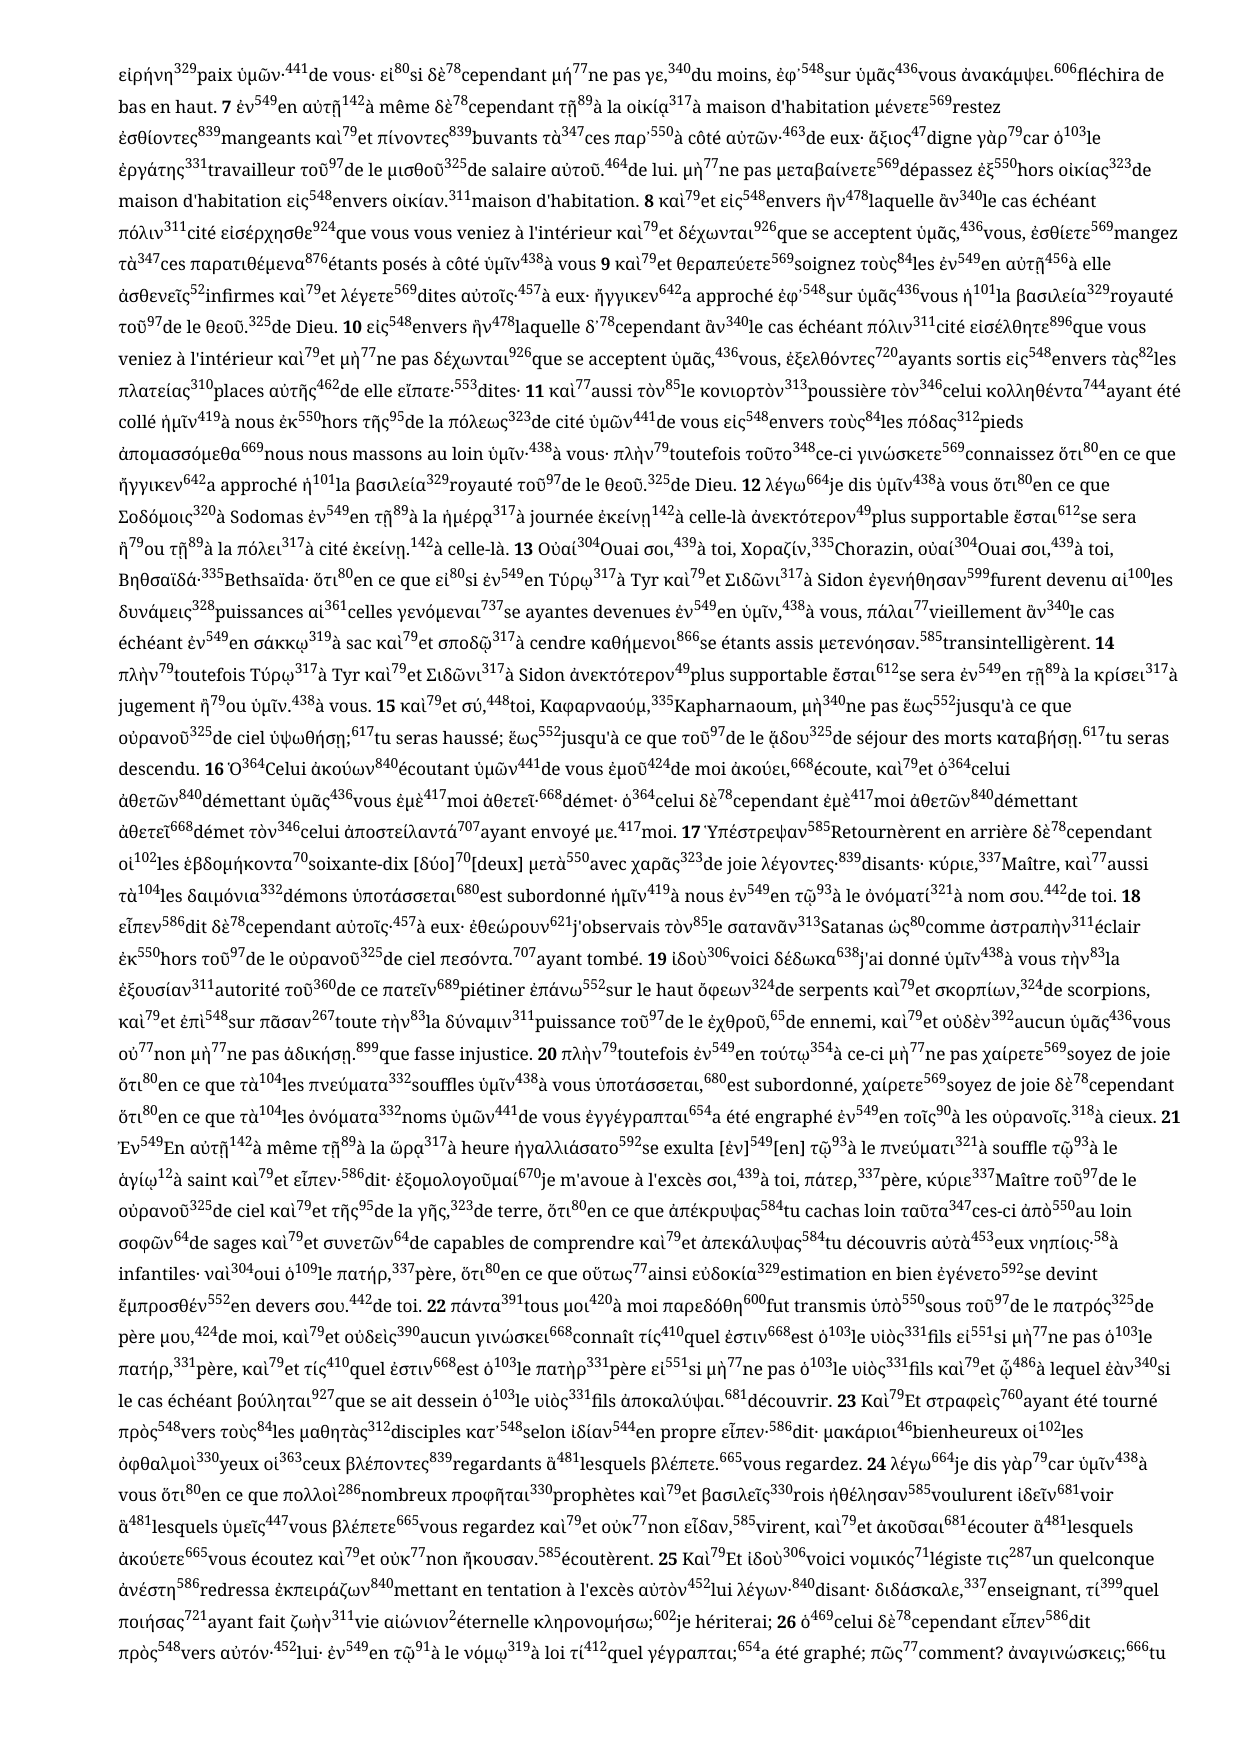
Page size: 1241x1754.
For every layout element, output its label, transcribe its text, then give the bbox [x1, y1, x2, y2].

text 1 Μετὰ548Après δὲ78cependant ταῦτα347ces-ci ἀνέδειξεν586montra de bas en haut ὁ103le κύριος331Maître ἑτέρους372autres-différents ἑβδομήκοντα178soixante-dix [δύο]178[deux] καὶ79et ἀπέστειλεν586envoya αὐτοὺς451eux ἀνὰ77de bas en haut δύο52deux [δύο]178[deux] πρὸ550d'avant προσώπου327de face αὐτοῦ464de lui εἰς548envers πᾶσαν267toute πόλιν311cité καὶ79et τόπον313lieu οὗ77où ἤμελλεν625imminait αὐτὸς469lui ἔρχεσθαι.690se venir. 2 Ἔλεγεν625Disait δὲ78cependant πρὸς548vers αὐτούς·451eux· ὁ103le μὲν79certes θερισμὸς331moisson πολύς,390nombreux, οἱ102les δὲ78cependant ἐργάται330travailleurs ὀλίγοι·389peu· δεήθητε562soyez attachés de lien οὖν79donc τοῦ97de le κυρίου325de Maître τοῦ97de le θερισμοῦ325de moisson ὅπως80de telle manière que ἐργάτας312travailleurs ἐκβάλῃ899que éjecte εἰς548envers τὸν85le θερισμὸν313moisson αὐτοῦ.464de lui. 3 ὑπάγετε·569dirigez en arrière· ἰδοὺ306voici ἀποστέλλω664j'envoie ὑμᾶς436vous ὡς80comme ἄρνας312agneaux ἐν549en μέσῳ61à au milieu λύκων.324de loups. 4 μὴ79ne pas βαστάζετε569mettez en charge βαλλάντιον,315bourse, μὴ79ne pas πήραν,311besace, μὴ79ne pas ὑποδήματα,314souliers, καὶ79et μηδένα373ne pas un κατὰ548selon τὴν83la ὁδὸν311chemin ἀσπάσησθε.902que vous vous saluiez. 5 εἰς548envers ἣν478laquelle δ᾽78cependant ἂν340le cas échéant εἰσέλθητε896que vous veniez à l'intérieur οἰκίαν,311maison d'habitation, πρῶτον77premièrement λέγετε·569dites· εἰρήνη329paix τῷ91à le οἴκῳ319à maison τούτῳ.144à celui-ci. 6 καὶ79et ἐὰν80si le cas échéant ἐκεῖ77là ᾖ921que soit υἱὸς331fils εἰρήνης,323de paix, ἐπαναπαήσεται612se reposera sur ἐπ᾽548sur αὐτὸν452lui ἡ101la εἰρήνη329paix ὑμῶν·441de vous· εἰ80si δὲ78cependant μή77ne pas γε,340du moins, ἐφ᾽548sur ὑμᾶς436vous ἀνακάμψει.606fléchira de bas en haut. 7 ἐν549en αὐτῇ142à même δὲ78cependant τῇ89à la οἰκίᾳ317à maison d'habitation μένετε569restez ἐσθίοντες839mangeants καὶ79et πίνοντες839buvants τὰ347ces παρ᾽550à côté αὐτῶν·463de eux· ἄξιος47digne γὰρ79car ὁ103le ἐργάτης331travailleur τοῦ97de le μισθοῦ325de salaire αὐτοῦ.464de lui. μὴ77ne pas μεταβαίνετε569dépassez ἐξ550hors οἰκίας323de maison d'habitation εἰς548envers οἰκίαν.311maison d'habitation. 8 καὶ79et εἰς548envers ἣν478laquelle ἂν340le cas échéant πόλιν311cité εἰσέρχησθε924que vous vous veniez à l'intérieur καὶ79et δέχωνται926que se acceptent ὑμᾶς,436vous, ἐσθίετε569mangez τὰ347ces παρατιθέμενα876étants posés à côté ὑμῖν438à vous 9 καὶ79et θεραπεύετε569soignez τοὺς84les ἐν549en αὐτῇ456à elle ἀσθενεῖς52infirmes καὶ79et λέγετε569dites αὐτοῖς·457à eux· ἤγγικεν642a approché ἐφ᾽548sur ὑμᾶς436vous ἡ101la βασιλεία329royauté τοῦ97de le θεοῦ.325de Dieu. 10 εἰς548envers ἣν478laquelle δ᾽78cependant ἂν340le cas échéant πόλιν311cité εἰσέλθητε896que vous veniez à l'intérieur καὶ79et μὴ77ne pas δέχωνται926que se acceptent ὑμᾶς,436vous, ἐξελθόντες720ayants sortis εἰς548envers τὰς82les πλατείας310places αὐτῆς462de elle εἴπατε·553dites· 11 καὶ77aussi τὸν85le κονιορτὸν313poussière τὸν346celui κολληθέντα744ayant été collé ἡμῖν419à nous ἐκ550hors τῆς95de la πόλεως323de cité ὑμῶν441de vous εἰς548envers τοὺς84les πόδας312pieds ἀπομασσόμεθα669nous nous massons au loin ὑμῖν·438à vous· πλὴν79toutefois τοῦτο348ce-ci γινώσκετε569connaissez ὅτι80en ce que ἤγγικεν642a approché ἡ101la βασιλεία329royauté τοῦ97de le θεοῦ.325de Dieu. 12 λέγω664je dis ὑμῖν438à vous ὅτι80en ce que Σοδόμοις320à Sodomas ἐν549en τῇ89à la ἡμέρᾳ317à journée ἐκείνῃ142à celle-là ἀνεκτότερον49plus supportable ἔσται612se sera ἢ79ou τῇ89à la πόλει317à cité ἐκείνῃ.142à celle-là. 13 Οὐαί304Ouai σοι,439à toi, Χοραζίν,335Chorazin, οὐαί304Ouai σοι,439à toi, Βηθσαϊδά·335Bethsaïda· ὅτι80en ce que εἰ80si ἐν549en Τύρῳ317à Tyr καὶ79et Σιδῶνι317à Sidon ἐγενήθησαν599furent devenu αἱ100les δυνάμεις328puissances αἱ361celles γενόμεναι737se ayantes devenues ἐν549en ὑμῖν,438à vous, πάλαι77vieillement ἂν340le cas échéant ἐν549en σάκκῳ319à sac καὶ79et σποδῷ317à cendre καθήμενοι866se étants assis μετενόησαν.585transintelligèrent. 14 πλὴν79toutefois Τύρῳ317à Tyr καὶ79et Σιδῶνι317à Sidon ἀνεκτότερον49plus supportable ἔσται612se sera ἐν549en τῇ89à la κρίσει317à jugement ἢ79ou ὑμῖν.438à vous. 15 καὶ79et σύ,448toi, Καφαρναούμ,335Kapharnaoum, μὴ340ne pas ἕως552jusqu'à ce que οὐρανοῦ325de ciel ὑψωθήσῃ;617tu seras haussé; ἕως552jusqu'à ce que τοῦ97de le ᾅδου325de séjour des morts καταβήσῃ.617tu seras descendu. 16 Ὁ364Celui ἀκούων840écoutant ὑμῶν441de vous ἐμοῦ424de moi ἀκούει,668écoute, καὶ79et ὁ364celui ἀθετῶν840démettant ὑμᾶς436vous ἐμὲ417moi ἀθετεῖ·668démet· ὁ364celui δὲ78cependant ἐμὲ417moi ἀθετῶν840démettant ἀθετεῖ668démet τὸν346celui ἀποστείλαντά707ayant envoyé με.417moi. 17 Ὑπέστρεψαν585Retournèrent en arrière δὲ78cependant οἱ102les ἑβδομήκοντα70soixante-dix [δύο]70[deux] μετὰ550avec χαρᾶς323de joie λέγοντες·839disants· κύριε,337Maître, καὶ77aussi τὰ104les δαιμόνια332démons ὑποτάσσεται680est subordonné ἡμῖν419à nous ἐν549en τῷ93à le ὀνόματί321à nom σου.442de toi. 18 εἶπεν586dit δὲ78cependant αὐτοῖς·457à eux· ἐθεώρουν621j'observais τὸν85le σατανᾶν313Satanas ὡς80comme ἀστραπὴν311éclair ἐκ550hors τοῦ97de le οὐρανοῦ325de ciel πεσόντα.707ayant tombé. 19 ἰδοὺ306voici δέδωκα638j'ai donné ὑμῖν438à vous τὴν83la ἐξουσίαν311autorité τοῦ360de ce πατεῖν689piétiner ἐπάνω552sur le haut ὄφεων324de serpents καὶ79et σκορπίων,324de scorpions, καὶ79et ἐπὶ548sur πᾶσαν267toute τὴν83la δύναμιν311puissance τοῦ97de le ἐχθροῦ,65de ennemi, καὶ79et οὐδὲν392aucun ὑμᾶς436vous οὐ77non μὴ77ne pas ἀδικήσῃ.899que fasse injustice. 20 πλὴν79toutefois ἐν549en τούτῳ354à ce-ci μὴ77ne pas χαίρετε569soyez de joie ὅτι80en ce que τὰ104les πνεύματα332souffles ὑμῖν438à vous ὑποτάσσεται,680est subordonné, χαίρετε569soyez de joie δὲ78cependant ὅτι80en ce que τὰ104les ὀνόματα332noms ὑμῶν441de vous ἐγγέγραπται654a été engraphé ἐν549en τοῖς90à les οὐρανοῖς.318à cieux. 21 Ἐν549En αὐτῇ142à même τῇ89à la ὥρᾳ317à heure ἠγαλλιάσατο592se exulta [ἐν]549[en] τῷ93à le πνεύματι321à souffle τῷ93à le ἁγίῳ12à saint καὶ79et εἶπεν·586dit· ἐξομολογοῦμαί670je m'avoue à l'excès σοι,439à toi, πάτερ,337père, κύριε337Maître τοῦ97de le οὐρανοῦ325de ciel καὶ79et τῆς95de la γῆς,323de terre, ὅτι80en ce que ἀπέκρυψας584tu cachas loin ταῦτα347ces-ci ἀπὸ550au loin σοφῶν64de sages καὶ79et συνετῶν64de capables de comprendre καὶ79et ἀπεκάλυψας584tu découvris αὐτὰ453eux νηπίοις·58à infantiles· ναὶ304oui ὁ109le πατήρ,337père, ὅτι80en ce que οὕτως77ainsi εὐδοκία329estimation en bien ἐγένετο592se devint ἔμπροσθέν552en devers σου.442de toi. 22 πάντα391tous μοι420à moi παρεδόθη600fut transmis ὑπὸ550sous τοῦ97de le πατρός325de père μου,424de moi, καὶ79et οὐδεὶς390aucun γινώσκει668connaît τίς410quel ἐστιν668est ὁ103le υἱὸς331fils εἰ551si μὴ77ne pas ὁ103le πατήρ,331père, καὶ79et τίς410quel ἐστιν668est ὁ103le πατὴρ331père εἰ551si μὴ77ne pas ὁ103le υἱὸς331fils καὶ79et ᾧ486à lequel ἐὰν340si le cas échéant βούληται927que se ait dessein ὁ103le υἱὸς331fils ἀποκαλύψαι.681découvrir. 23 Καὶ79Et στραφεὶς760ayant été tourné πρὸς548vers τοὺς84les μαθητὰς312disciples κατ᾽548selon ἰδίαν544en propre εἶπεν·586dit· μακάριοι46bienheureux οἱ102les ὀφθαλμοὶ330yeux οἱ363ceux βλέποντες839regardants ἃ481lesquels βλέπετε.665vous regardez. 24 λέγω664je dis γὰρ79car ὑμῖν438à vous ὅτι80en ce que πολλοὶ286nombreux προφῆται330prophètes καὶ79et βασιλεῖς330rois ἠθέλησαν585voulurent ἰδεῖν681voir ἃ481lesquels ὑμεῖς447vous βλέπετε665vous regardez καὶ79et οὐκ77non εἶδαν,585virent, καὶ79et ἀκοῦσαι681écouter ἃ481lesquels ἀκούετε665vous écoutez καὶ79et οὐκ77non ἤκουσαν.585écoutèrent. 25 Καὶ79Et ἰδοὺ306voici νομικός71légiste τις287un quelconque ἀνέστη586redressa ἐκπειράζων840mettant en tentation à l'excès αὐτὸν452lui λέγων·840disant· διδάσκαλε,337enseignant, τί399quel ποιήσας721ayant fait ζωὴν311vie αἰώνιον2éternelle κληρονομήσω;602je hériterai; 26 ὁ469celui δὲ78cependant εἶπεν586dit πρὸς548vers αὐτόν·452lui· ἐν549en τῷ91à le νόμῳ319à loi τί412quel γέγραπται;654a été graphé; πῶς77comment? ἀναγινώσκεις;666tu prends connaissance; 27 ὁ469celui δὲ78cependant ἀποκριθεὶς760ayant été répondu εἶπεν·586dit· ἀγαπήσεις604tu aimeras κύριον313Maître τὸν85le θεόν313Dieu σου442de toi ἐξ550hors ὅλης279de toute entière [τῆς]95[de la] καρδίας323de coeur σου442de toi καὶ79et ἐν549en ὅλῃ273à toute entière τῇ89à la ψυχῇ317à âme σου442de toi καὶ79et ἐν549en ὅλῃ273à toute entière τῇ89à la ἰσχύϊ317à ténacité σου442de toi καὶ79et ἐν549en ὅλῃ273à toute entière τῇ89à la διανοίᾳ317à capacité d’intelligence σου,442de toi, καὶ79et τὸν85le πλησίον53prochain σου442de toi ὡς80comme σεαυτόν.516toi-même. 28 εἶπεν586dit δὲ78cependant αὐτῷ·458à lui· ὀρθῶς77droitement ἀπεκρίθης·598tu fus répondu· τοῦτο348ce-ci ποίει570fais καὶ79et ζήσῃ.610tu te vivras. 29 ὁ469celui δὲ78cependant θέλων840voulant δικαιῶσαι681justifier ἑαυτὸν528lui-même εἶπεν586dit πρὸς548vers τὸν85le Ἰησοῦν·313Iésous· καὶ79et τίς410quel ἐστίν668est μου424de moi πλησίον;53prochain; 30 Ὑπολαβὼν721Ayant pris en dessous ὁ103le Ἰησοῦς331Iésous εἶπεν·586dit· ἄνθρωπός331être humain τις287un quelconque κατέβαινεν625descendait ἀπὸ550au loin Ἰερουσαλὴμ323de Ierousalem εἰς548envers Ἰεριχὼ311Iéricho καὶ79et λῃσταῖς318à pilleurs περιέπεσεν,586tomba autour, οἳ497lesquels καὶ79et ἐκδύσαντες720ayants dévêtus αὐτὸν452lui καὶ79et πληγὰς310coups ἐπιθέντες720ayants surposés ἀπῆλθον585éloignèrent ἀφέντες720ayants abandonnés ἡμιθανῆ.53demi-mort. 31 κατὰ548selon συγκυρίαν311coïncidence δὲ78cependant ἱερεύς331sacrificateur τις287un quelconque κατέβαινεν625descendait ἐν549en τῇ89à la ὁδῷ317à chemin ἐκείνῃ142à celle-là καὶ79et ἰδὼν721ayant vu αὐτὸν452lui ἀντιπαρῆλθεν·586passa à côté contre· 32 ὁμοίως77semblablement δὲ78cependant καὶ77aussi Λευίτης331Lévite [γενόμενος]740[se ayant devenu] κατὰ548selon τὸν85le τόπον313lieu ἐλθὼν721ayant venu καὶ79et ἰδὼν721ayant vu ἀντιπαρῆλθεν.586passa à côté contre. 33 Σαμαρίτης331Samaritain δέ78cependant τις287un quelconque ὁδεύων840cheminant ἦλθεν586vint κατ᾽548selon αὐτὸν452lui καὶ79et ἰδὼν721ayant vu ἐσπλαγχνίσθη,600fut remué aux entrailles, 34 καὶ79et προσελθὼν721ayant venu vers κατέδησεν586attacha de lien de haut en bas τὰ86les τραύματα314traumatismes αὐτοῦ464de lui ἐπιχέων840versant sur ἔλαιον315huile d'olive καὶ79et οἶνον,313vin, ἐπιβιβάσας721ayant monté dessus δὲ78cependant αὐτὸν452lui ἐπὶ548sur τὸ247le ἴδιον117en propre κτῆνος315bête de monture ἤγαγεν586conduisit αὐτὸν452lui εἰς548envers πανδοχεῖον315hôtellerie καὶ79et ἐπεμελήθη594se prit soin αὐτοῦ.464de lui. 35 καὶ79et ἐπὶ548sur τὴν344celle αὔριον77demain ἐκβαλὼν721ayant éjecté ἔδωκεν586donna δύο180deux δηνάρια314deniers τῷ91à le πανδοχεῖ319à hôtelier καὶ79et εἶπεν·586dit· ἐπιμελήθητι561te prends soin αὐτοῦ,464de lui, καὶ79et ὅ482lequel τι375un quelconque ἂν340le cas échéant προσδαπανήσῃς897que tu dépenses auprès ἐγὼ431moi ἐν549en τῷ354à ce ἐπανέρχεσθαί690se survenir de bas en haut με417moi ἀποδώσω602je redonnerai σοι.439à toi. 36 τίς410quel τούτων149de ceux-ci τῶν96de les τριῶν64de trois πλησίον53prochain δοκεῖ668estime σοι439à toi γεγονέναι686avoir devenu τοῦ358de celui ἐμπεσόντος716de ayant tombé dans εἰς548envers τοὺς84les λῃστάς;312pilleurs; 37 ὁ469celui δὲ78cependant εἶπεν·586dit· ὁ364celui ποιήσας721ayant fait τὸ87le ἔλεος315miséricorde μετ᾽550avec αὐτοῦ.464de lui. εἶπεν586dit δὲ78cependant αὐτῷ458à lui ὁ103le Ἰησοῦς·331Iésous· πορεύου574te va καὶ79et σὺ448toi ποίει570fais ὁμοίως.77semblablement. 38 Ἐν549En δὲ78cependant τῷ354à ce πορεύεσθαι690se aller αὐτοὺς451eux αὐτὸς469lui εἰσῆλθεν586vint à l'intérieur εἰς548envers κώμην311village τινά·267une quelconque· γυνὴ329femme δέ78cependant τις285une quelconque ὀνόματι321à nom Μάρθα329Martha ὑπεδέξατο592se accepta en dessous αὐτόν.452lui. 39 καὶ79et τῇδε350à cependant celle-ci ἦν625était ἀδελφὴ329soeur καλουμένη889étante appelée Μαριάμ,329Mariam, [ἣ]496[laquelle] καὶ77aussi παρακαθεσθεῖσα758ayante étée assise à côté πρὸς548vers τοὺς84les πόδας312pieds τοῦ97de le Ἰησοῦ325de Iésous ἤκουεν625écoutait τὸν85le λόγον313discours αὐτοῦ.464de lui. 40 ἡ101la δὲ78cependant Μάρθα329Martha περιεσπᾶτο636était tiré autour περὶ548autour πολλὴν267nombreuse διακονίαν·311service· ἐπιστᾶσα719ayante présentée δὲ78cependant εἶπεν·586dit· κύριε,337Maître, οὐ77non μέλει668soucie σοι439à toi ὅτι80en ce que ἡ101la ἀδελφή329soeur μου424de moi μόνην113seule με417moi κατέλιπεν586laissa en contrebas διακονεῖν;689servir; εἰπὲ554dis οὖν79donc αὐτῇ456à elle ἵνα80afin que μοι420à moi συναντιλάβηται.905que se prenne contre avec. 41 ἀποκριθεὶς760ayant été répondu δὲ78cependant εἶπεν586dit αὐτῇ456à elle ὁ103le κύριος·331Maître· Μάρθα335Martha Μάρθα,335Martha, μεριμνᾷς666tu inquiètes καὶ79et θορυβάζῃ678tu es mis en tumulte περὶ548autour πολλά,374nombreux, 42 ἑνὸς67de un δέ78cependant ἐστιν668est χρεία·329besoin· Μαριὰμ329Mariam γὰρ79car τὴν83la ἀγαθὴν2bonne μερίδα311portion ἐξελέξατο592se élut ἥτις496laquelle une quelconque οὐκ77non ἀφαιρεθήσεται619sera saisi au loin ἀπ᾽550au loin αὐτῆς.462de elle. [118, 59, 1181, 1665]
